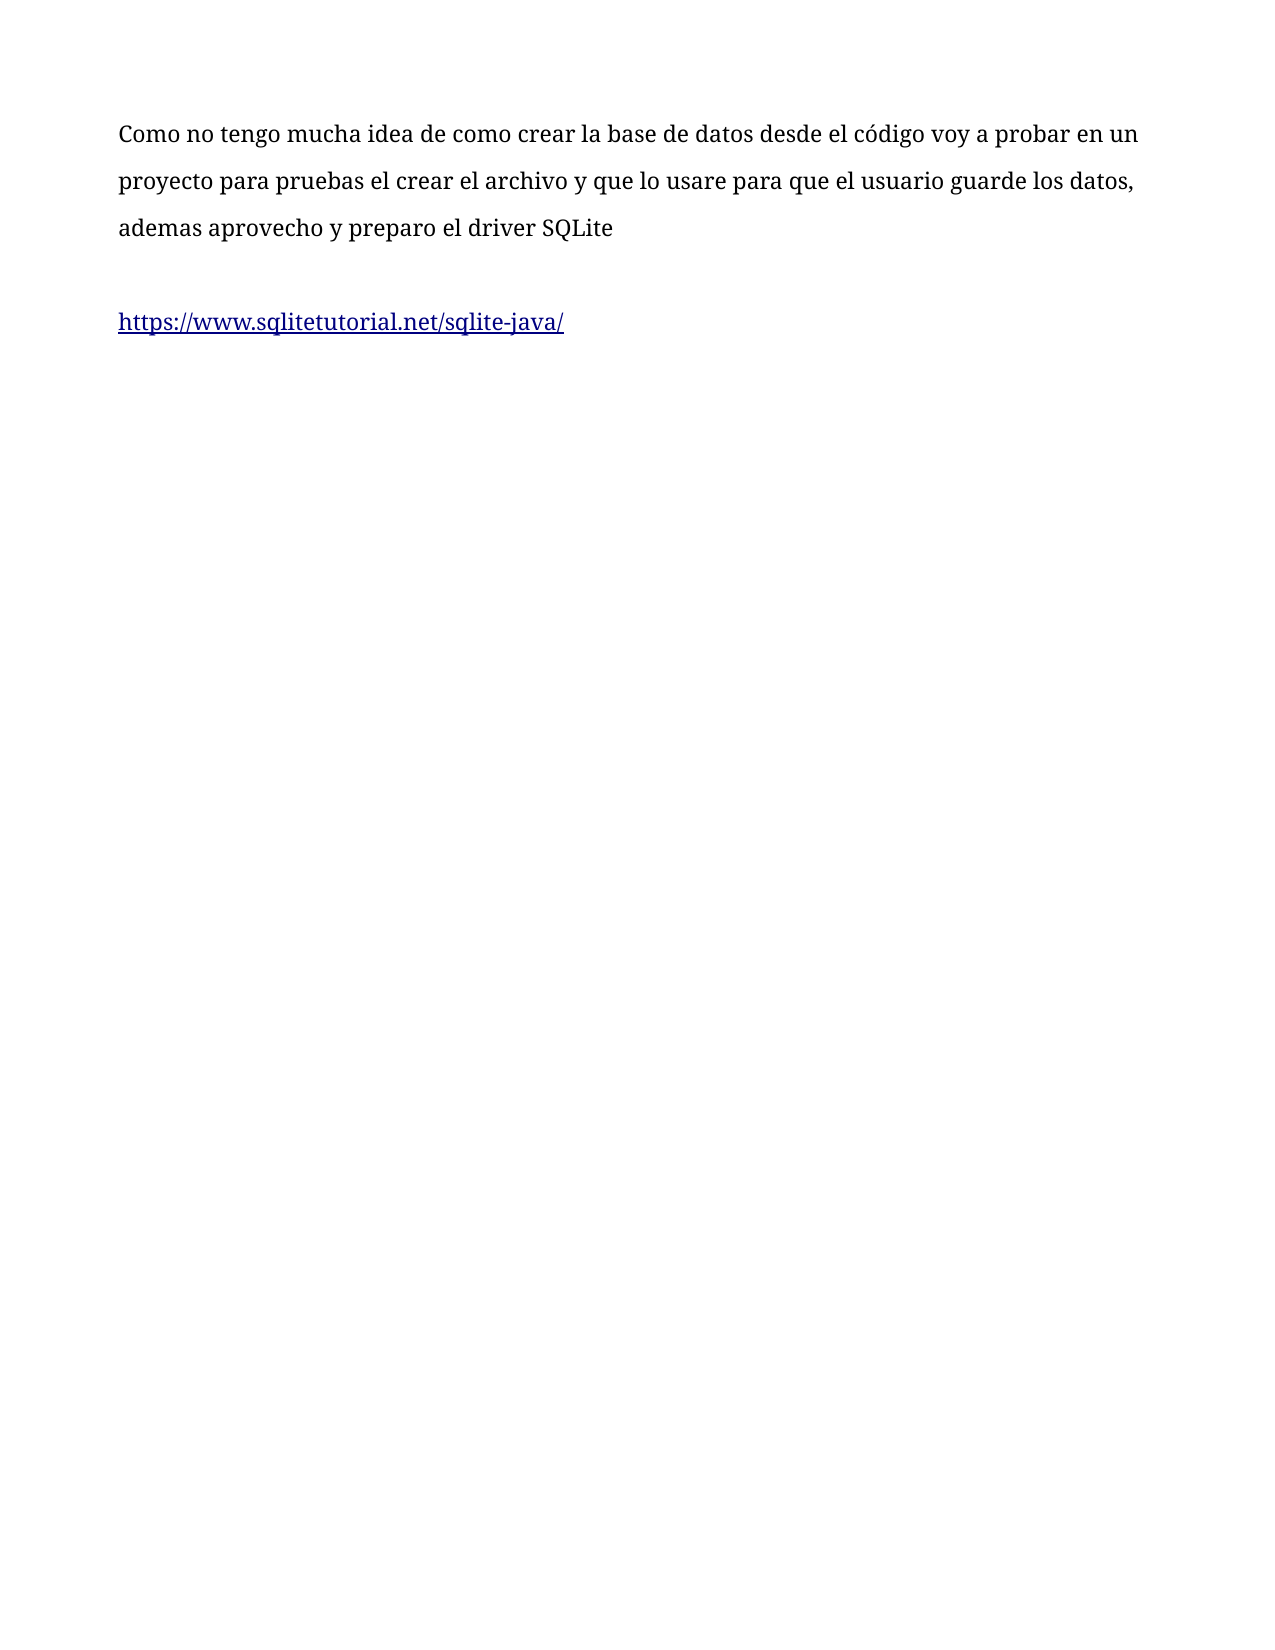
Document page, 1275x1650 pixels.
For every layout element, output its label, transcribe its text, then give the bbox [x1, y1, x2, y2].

text Como no tengo mucha idea de como crear la base de datos desde el código voy a probar en un proyecto para pruebas el crear el archivo y que lo usare para que el usuario guarde los datos, ademas aprovecho y preparo el driver SQLite [118, 118, 1157, 243]
text https://www.sqlitetutorial.net/sqlite-java/ [118, 306, 1157, 337]
